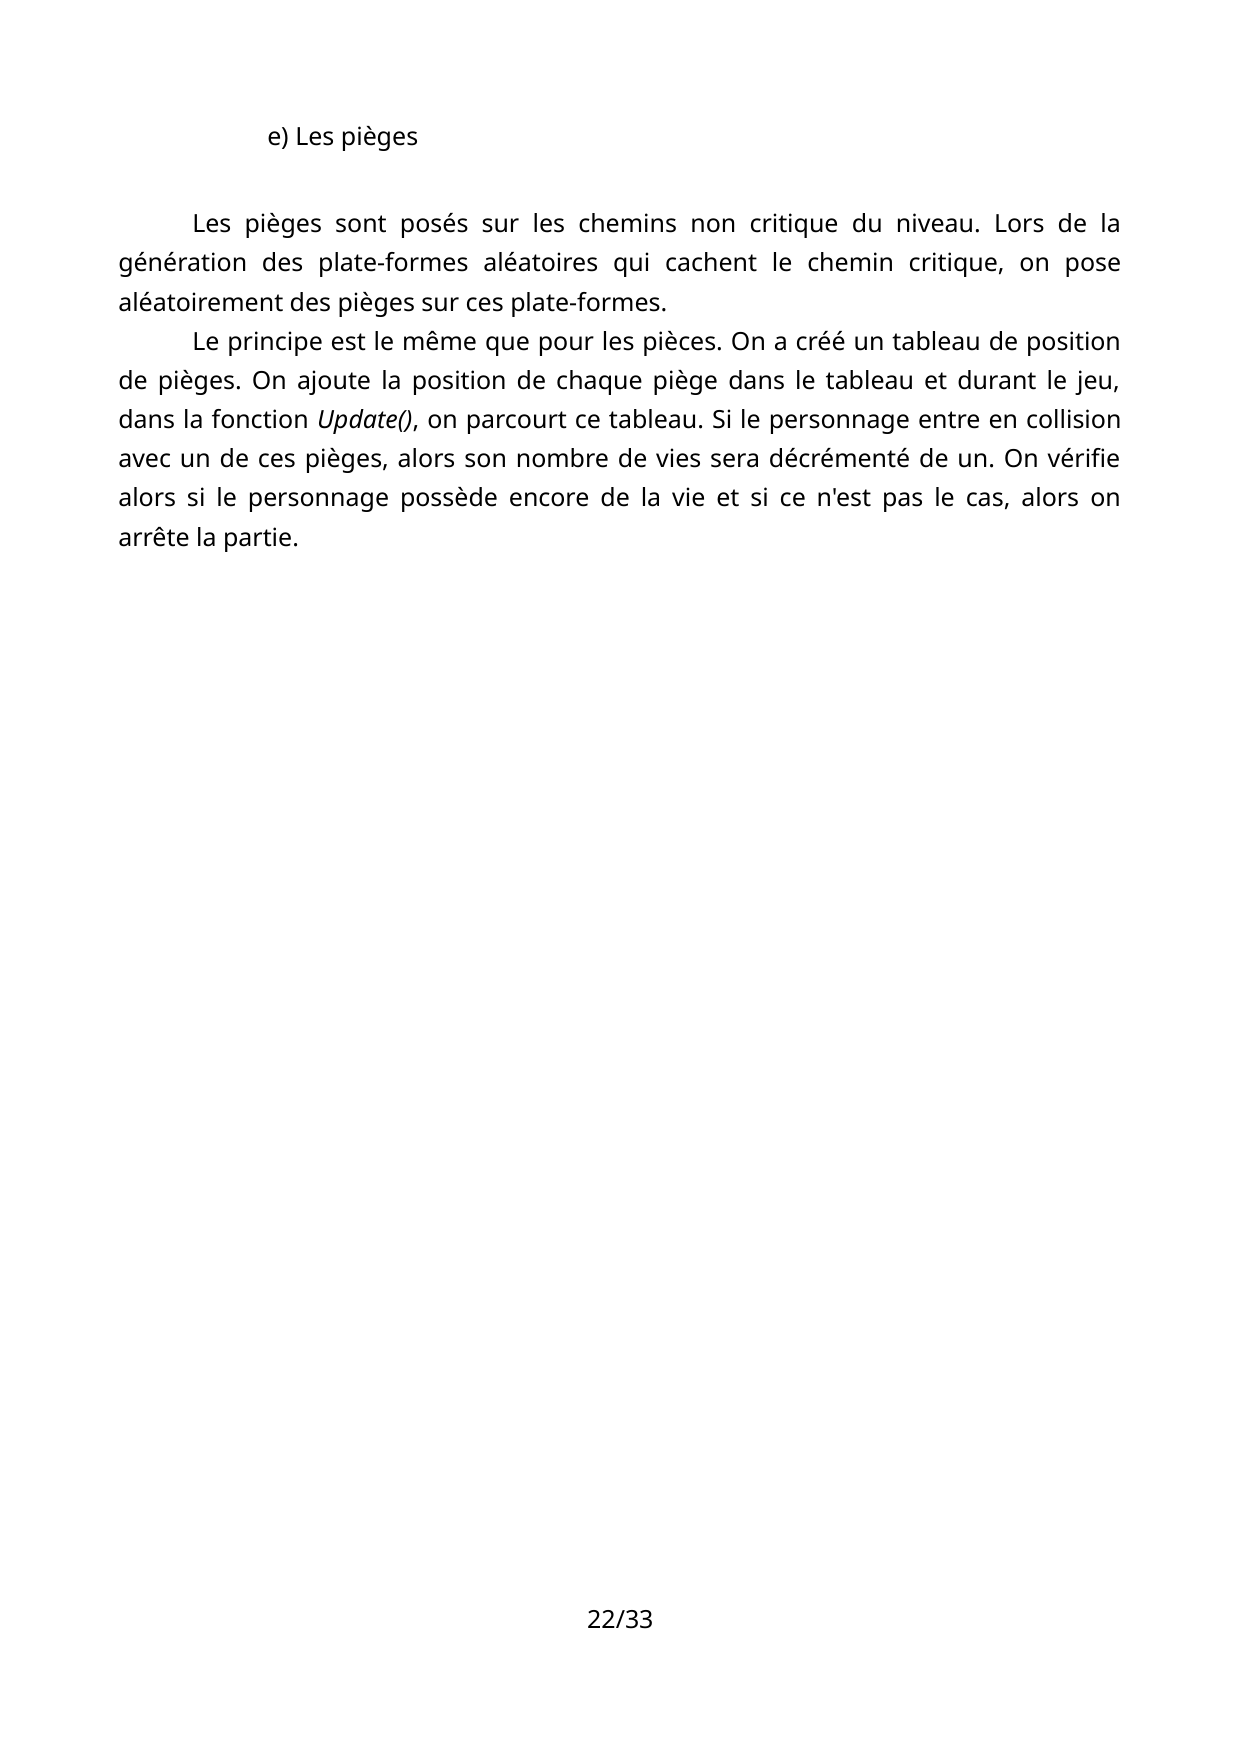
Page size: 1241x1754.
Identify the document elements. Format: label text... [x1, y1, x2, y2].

text Le principe est le même que pour les pièces. On a créé un tableau de position de pièges. On ajoute la position de chaque piège dans le tableau et durant le jeu, dans la fonction Update(), on parcourt ce tableau. Si le personnage entre en collision avec un de ces pièges, alors son nombre de vies sera décrémenté de un. On vérifie alors si le personnage possède encore de la vie et si ce n'est pas le cas, alors on arrête la partie. [118, 323, 1122, 553]
subtitle e) Les pièges [118, 118, 1122, 152]
text Les pièges sont posés sur les chemins non critique du niveau. Lors de la génération des plate-formes aléatoires qui cachent le chemin critique, on pose aléatoirement des pièges sur ces plate-formes. [118, 206, 1122, 318]
